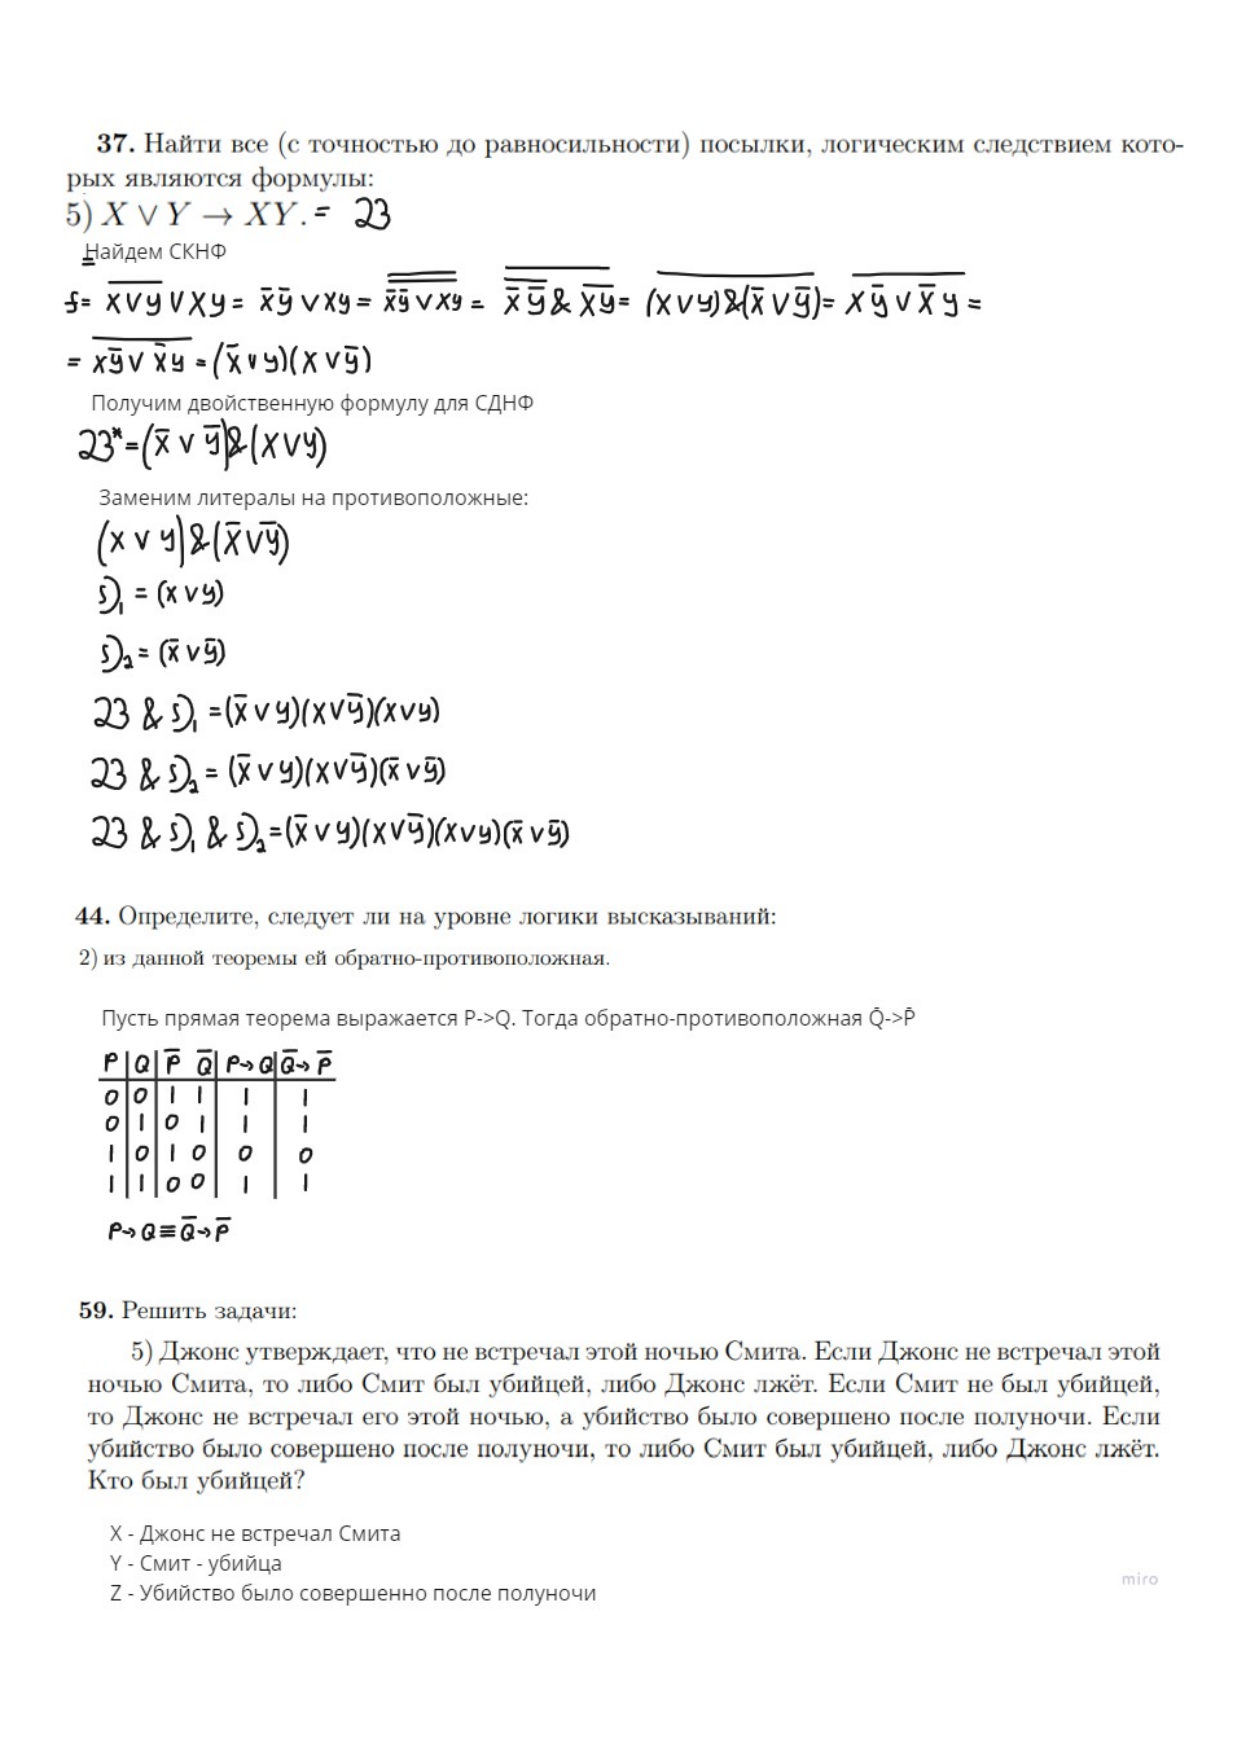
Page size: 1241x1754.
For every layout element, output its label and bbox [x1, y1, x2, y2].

picture [61, 118, 1184, 1611]
